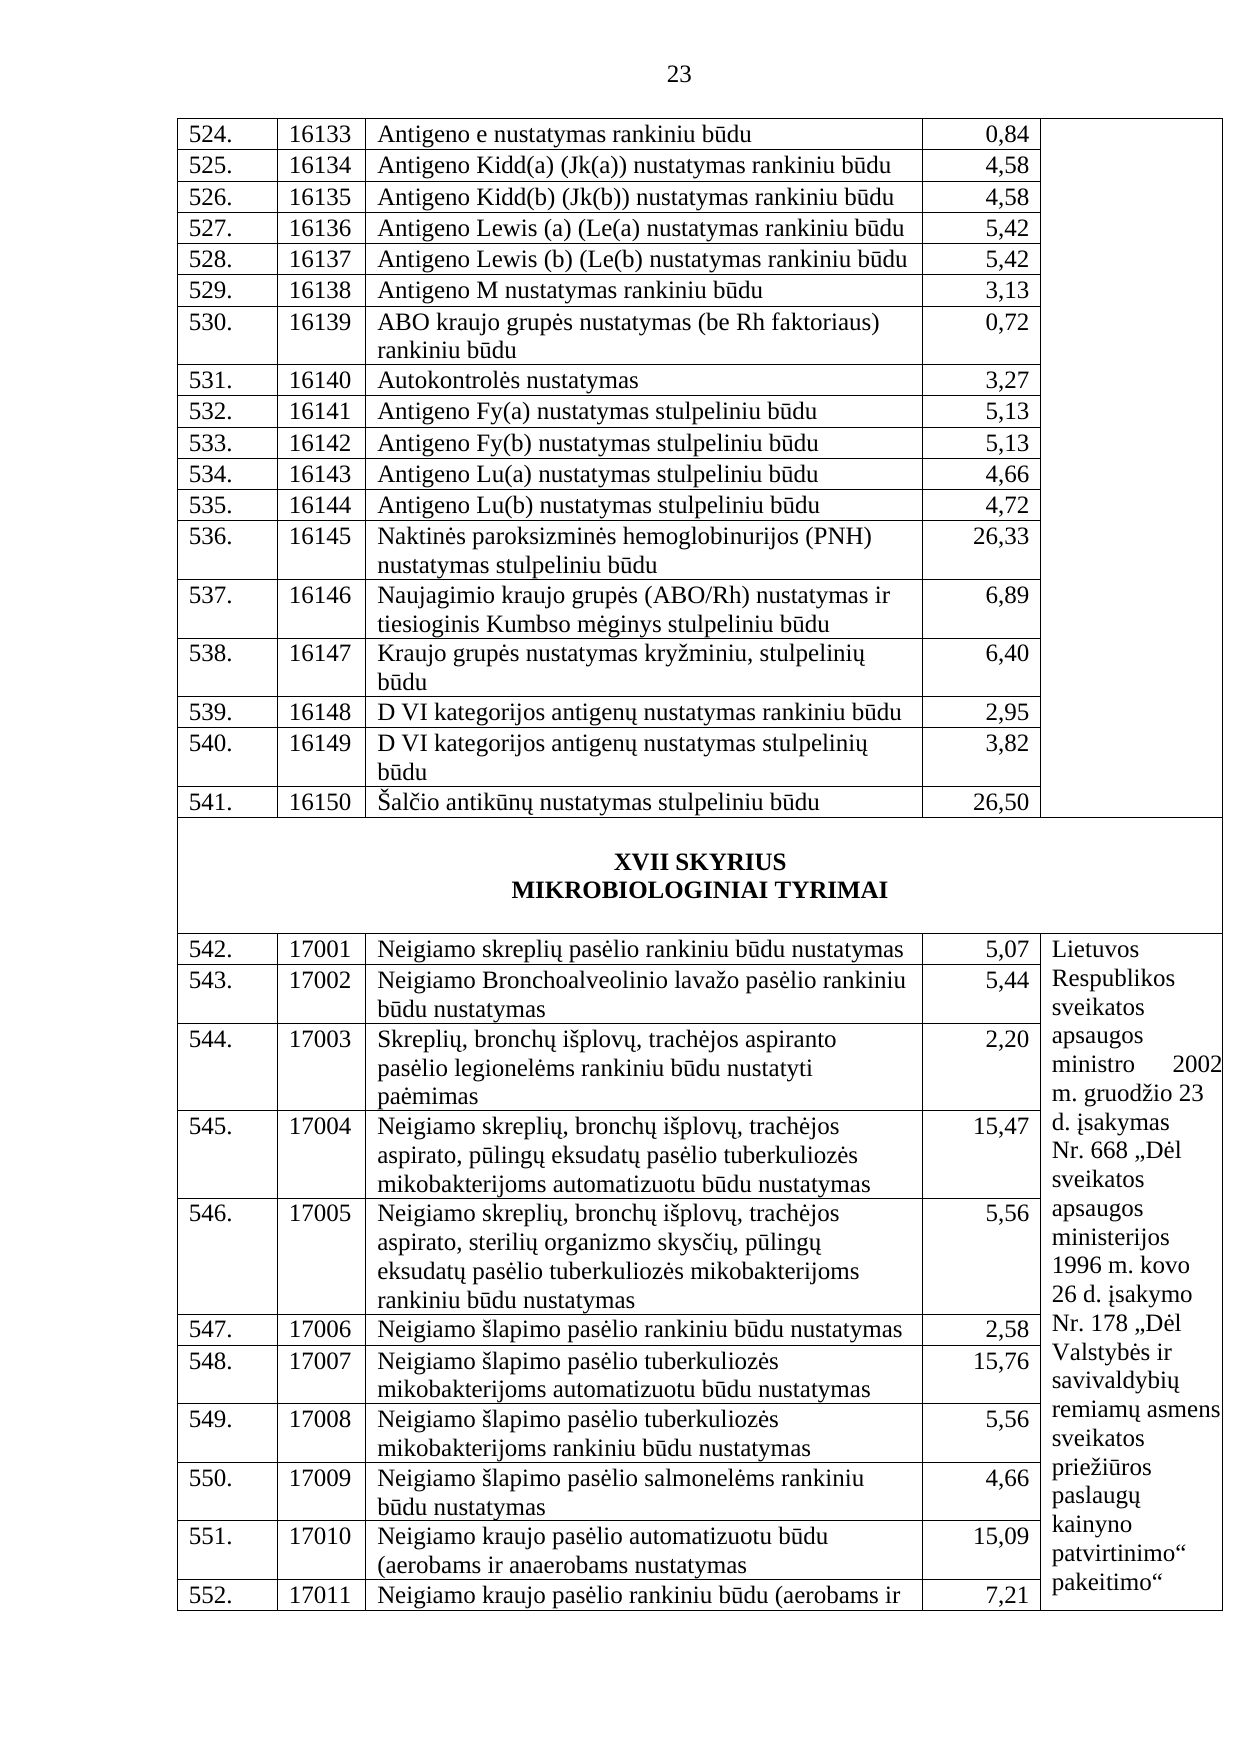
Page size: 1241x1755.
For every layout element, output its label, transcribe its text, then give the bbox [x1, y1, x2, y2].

table_cell 17003 [278, 1024, 365, 1110]
table_cell 16150 [278, 787, 365, 817]
table_cell 16148 [278, 697, 365, 727]
table_cell 541. [178, 787, 277, 817]
table_cell Neigiamo skreplių, bronchų išplovų, trachėjos aspirato, pūlingų eksudatų pasėlio tuberkuliozės mikobakterijoms automatizuotu būdu nustatymas [366, 1111, 922, 1197]
table_cell 551. [178, 1521, 277, 1579]
table_cell D VI kategorijos antigenų nustatymas stulpelinių būdu [366, 728, 922, 786]
table_cell 17001 [278, 934, 365, 964]
table_cell 16146 [278, 580, 365, 637]
table_cell Neigiamo kraujo pasėlio automatizuotu būdu (aerobams ir anaerobams nustatymas [366, 1521, 922, 1579]
table_cell Lietuvos Respublikos sveikatos apsaugos ministro 2002 m. gruodžio 23 d. įsakymas Nr. 668 „Dėl sveikatos apsaugos ministerijos 1996 m. kovo 26 d. įsakymo Nr. 178 „Dėl Valstybės ir savivaldybių remiamų asmens sveikatos priežiūros paslaugų kainyno patvirtinimo“ pakeitimo“ [1041, 934, 1222, 1610]
table_cell 16142 [278, 428, 365, 458]
table_cell 550. [178, 1463, 277, 1520]
table_cell 16143 [278, 459, 365, 489]
table_cell 4,58 [923, 182, 1040, 212]
table_cell 17010 [278, 1521, 365, 1579]
table_cell Neigiamo šlapimo pasėlio tuberkuliozės mikobakterijoms rankiniu būdu nustatymas [366, 1404, 922, 1462]
table_cell Naujagimio kraujo grupės (ABO/Rh) nustatymas ir tiesioginis Kumbso mėginys stulpeliniu būdu [366, 580, 922, 637]
table_cell 5,44 [923, 965, 1040, 1023]
table_cell 6,40 [923, 639, 1040, 696]
table_cell D VI kategorijos antigenų nustatymas rankiniu būdu [366, 697, 922, 727]
table_cell 2,58 [923, 1315, 1040, 1345]
table_cell Neigiamo skreplių pasėlio rankiniu būdu nustatymas [366, 934, 922, 964]
table_cell Neigiamo šlapimo pasėlio salmonelėms rankiniu būdu nustatymas [366, 1463, 922, 1520]
table_cell Neigiamo kraujo pasėlio rankiniu būdu (aerobams ir [366, 1580, 922, 1610]
table_cell Antigeno Lu(a) nustatymas stulpeliniu būdu [366, 459, 922, 489]
table_cell XVII SKYRIUS MIKROBIOLOGINIAI TYRIMAI [178, 818, 1222, 933]
table_cell 5,56 [923, 1199, 1040, 1313]
table_cell 543. [178, 965, 277, 1023]
table_cell Antigeno Kidd(b) (Jk(b)) nustatymas rankiniu būdu [366, 182, 922, 212]
table_cell 2,20 [923, 1024, 1040, 1110]
table_cell Naktinės paroksizminės hemoglobinurijos (PNH) nustatymas stulpeliniu būdu [366, 521, 922, 579]
table_cell 537. [178, 580, 277, 637]
table_cell 16144 [278, 490, 365, 520]
table_cell Neigiamo šlapimo pasėlio tuberkuliozės mikobakterijoms automatizuotu būdu nustatymas [366, 1346, 922, 1403]
table_cell 16133 [278, 119, 365, 149]
table_cell 5,42 [923, 213, 1040, 243]
table_cell 16135 [278, 182, 365, 212]
table_cell Antigeno Lu(b) nustatymas stulpeliniu būdu [366, 490, 922, 520]
table_cell 5,13 [923, 428, 1040, 458]
table_cell 0,84 [923, 119, 1040, 149]
table_cell 16149 [278, 728, 365, 786]
table_cell 17002 [278, 965, 365, 1023]
table_cell Antigeno Kidd(a) (Jk(a)) nustatymas rankiniu būdu [366, 150, 922, 181]
table_cell Antigeno M nustatymas rankiniu būdu [366, 275, 922, 306]
table_cell 17008 [278, 1404, 365, 1462]
table_cell 16140 [278, 365, 365, 395]
table_cell Antigeno Lewis (b) (Le(b) nustatymas rankiniu būdu [366, 244, 922, 274]
table_cell 16137 [278, 244, 365, 274]
table_cell 530. [178, 307, 277, 364]
table_cell Antigeno Fy(a) nustatymas stulpeliniu būdu [366, 396, 922, 427]
table_cell 6,89 [923, 580, 1040, 637]
table_cell 15,47 [923, 1111, 1040, 1197]
table_cell 17006 [278, 1315, 365, 1345]
table_cell 528. [178, 244, 277, 274]
table_cell Neigiamo šlapimo pasėlio rankiniu būdu nustatymas [366, 1315, 922, 1345]
table_cell 534. [178, 459, 277, 489]
table_cell Autokontrolės nustatymas [366, 365, 922, 395]
table_cell 17004 [278, 1111, 365, 1197]
table_cell 542. [178, 934, 277, 964]
table_cell Antigeno Lewis (a) (Le(a) nustatymas rankiniu būdu [366, 213, 922, 243]
table_cell 17007 [278, 1346, 365, 1403]
table_cell 547. [178, 1315, 277, 1345]
table_cell 5,42 [923, 244, 1040, 274]
table_cell 548. [178, 1346, 277, 1403]
table_cell 540. [178, 728, 277, 786]
table_cell 7,21 [923, 1580, 1040, 1610]
table_cell 26,33 [923, 521, 1040, 579]
table_cell 529. [178, 275, 277, 306]
table_cell 16141 [278, 396, 365, 427]
table_cell 549. [178, 1404, 277, 1462]
table_cell 538. [178, 639, 277, 696]
table_cell 3,13 [923, 275, 1040, 306]
table_cell 527. [178, 213, 277, 243]
table_cell Antigeno e nustatymas rankiniu būdu [366, 119, 922, 149]
table_cell 3,82 [923, 728, 1040, 786]
table_cell 524. [178, 119, 277, 149]
table_cell 531. [178, 365, 277, 395]
table_cell Antigeno Fy(b) nustatymas stulpeliniu būdu [366, 428, 922, 458]
table_cell 4,66 [923, 1463, 1040, 1520]
table_cell 15,76 [923, 1346, 1040, 1403]
table_cell 4,58 [923, 150, 1040, 181]
table_cell Kraujo grupės nustatymas kryžminiu, stulpelinių būdu [366, 639, 922, 696]
table_cell 16134 [278, 150, 365, 181]
table_cell 4,72 [923, 490, 1040, 520]
table_cell 2,95 [923, 697, 1040, 727]
table_cell 5,07 [923, 934, 1040, 964]
table_cell 545. [178, 1111, 277, 1197]
table_cell 546. [178, 1199, 277, 1313]
table_cell 0,72 [923, 307, 1040, 364]
table_cell Skreplių, bronchų išplovų, trachėjos aspiranto pasėlio legionelėms rankiniu būdu nustatyti paėmimas [366, 1024, 922, 1110]
table_cell 539. [178, 697, 277, 727]
table_cell 552. [178, 1580, 277, 1610]
table_cell Neigiamo skreplių, bronchų išplovų, trachėjos aspirato, sterilių organizmo skysčių, pūlingų eksudatų pasėlio tuberkuliozės mikobakterijoms rankiniu būdu nustatymas [366, 1199, 922, 1313]
table_cell 526. [178, 182, 277, 212]
table_cell 17005 [278, 1199, 365, 1313]
table_cell 544. [178, 1024, 277, 1110]
table_cell 16138 [278, 275, 365, 306]
table_cell 533. [178, 428, 277, 458]
table_cell 17011 [278, 1580, 365, 1610]
table_cell 3,27 [923, 365, 1040, 395]
table_cell 5,13 [923, 396, 1040, 427]
table_cell ABO kraujo grupės nustatymas (be Rh faktoriaus) rankiniu būdu [366, 307, 922, 364]
table_cell [1041, 119, 1222, 817]
table_cell 15,09 [923, 1521, 1040, 1579]
table_cell 536. [178, 521, 277, 579]
table_cell 17009 [278, 1463, 365, 1520]
table_cell 16136 [278, 213, 365, 243]
table_cell 16145 [278, 521, 365, 579]
table_cell 525. [178, 150, 277, 181]
table_cell 535. [178, 490, 277, 520]
table_cell Šalčio antikūnų nustatymas stulpeliniu būdu [366, 787, 922, 817]
table_cell 16139 [278, 307, 365, 364]
table_cell 532. [178, 396, 277, 427]
table_cell 16147 [278, 639, 365, 696]
table_cell 5,56 [923, 1404, 1040, 1462]
table_cell Neigiamo Bronchoalveolinio lavažo pasėlio rankiniu būdu nustatymas [366, 965, 922, 1023]
table_cell 26,50 [923, 787, 1040, 817]
table_cell 4,66 [923, 459, 1040, 489]
